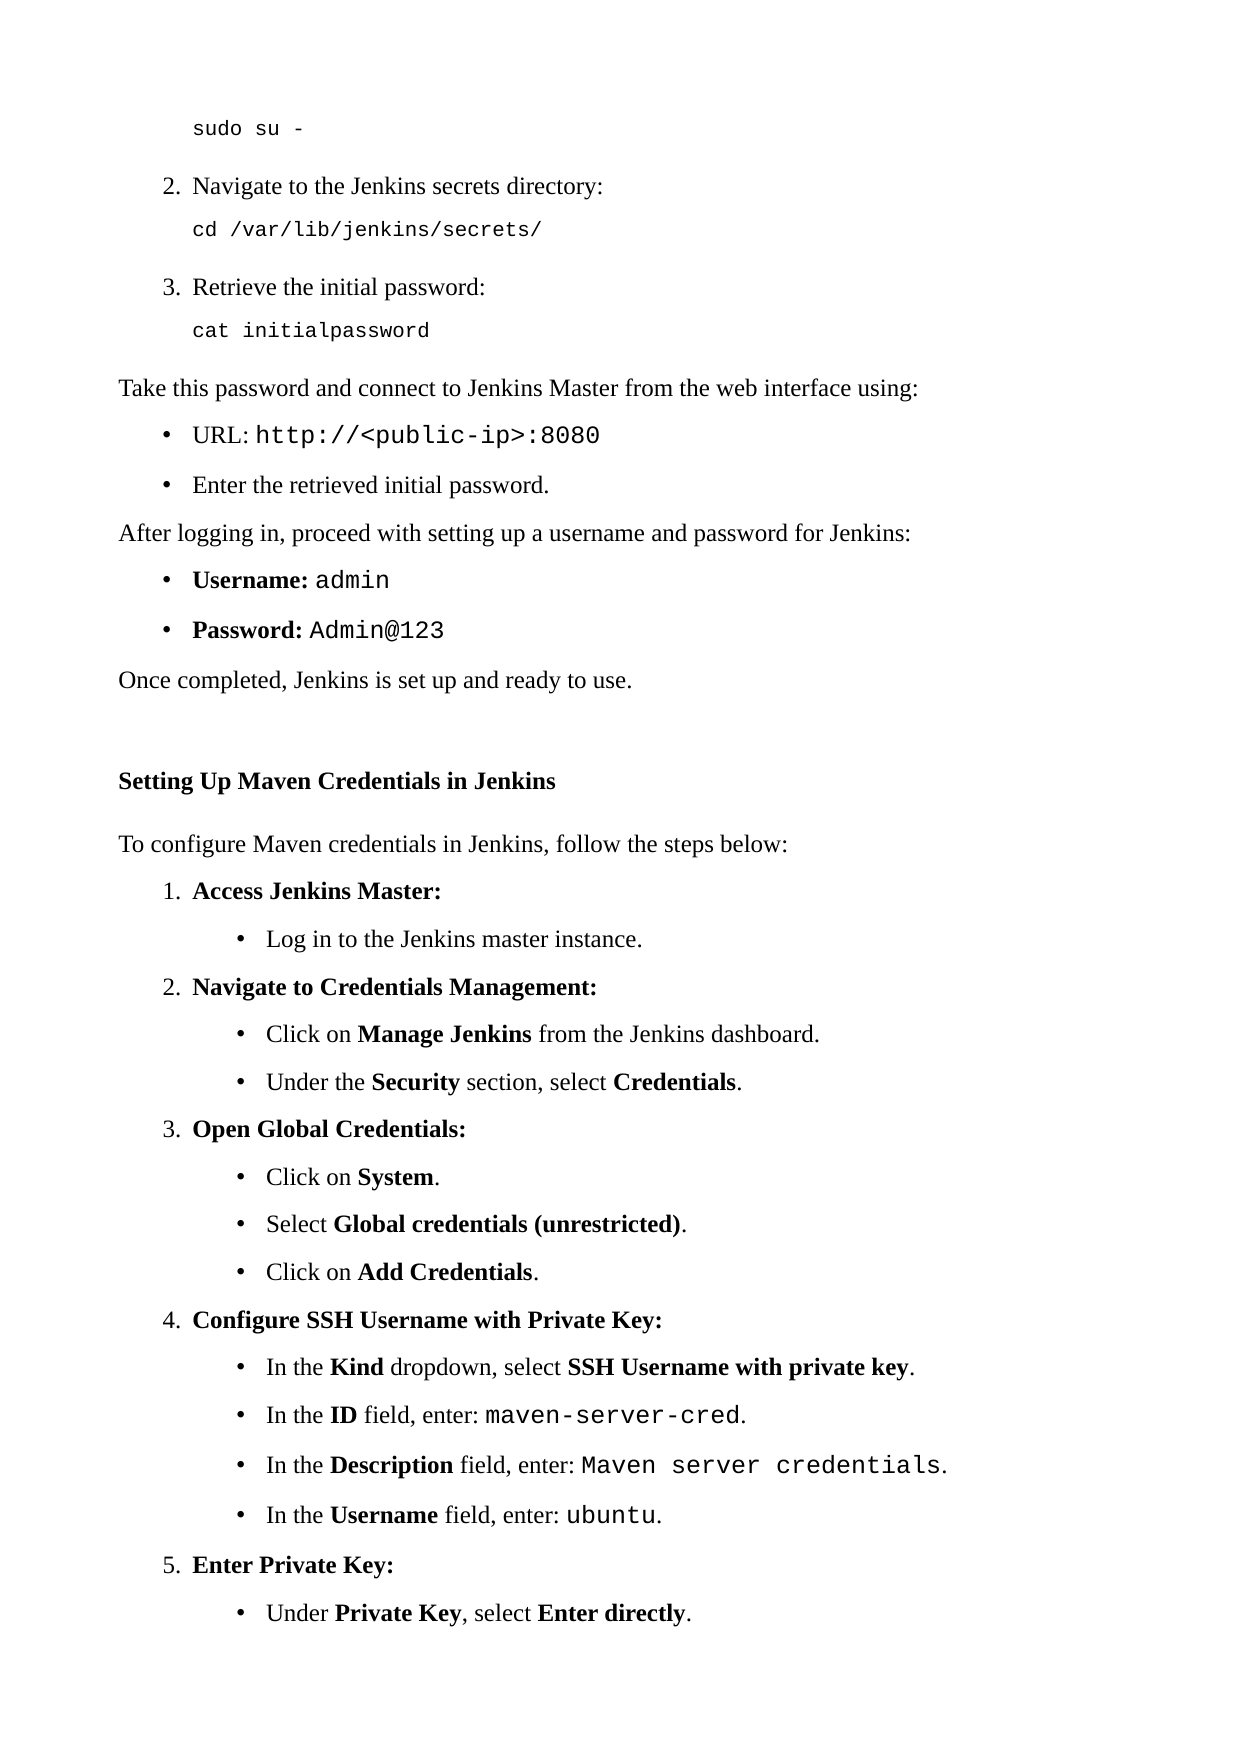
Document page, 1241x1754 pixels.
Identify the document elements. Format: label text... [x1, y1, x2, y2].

list Under Private Key, select Enter directly. [236, 1598, 1122, 1626]
list Log in to the Jenkins master instance. [236, 924, 1122, 953]
list Under the Security section, select Credentials. [236, 1067, 1122, 1096]
text To configure Maven credentials in Jenkins, follow the steps below: [118, 829, 1122, 857]
list In the Description field, enter: Maven server credentials. [236, 1450, 1122, 1481]
list Select Global credentials (unrestricted). [236, 1209, 1122, 1238]
list URL: http://<public-ip>:8080 [162, 420, 1122, 451]
list Click on Manage Jenkins from the Jenkins dashboard. [236, 1019, 1122, 1048]
list sudo su - [162, 118, 1122, 142]
list Enter Private Key: [162, 1550, 1122, 1579]
list Enter the retrieved initial password. [162, 470, 1122, 499]
text Setting Up Maven Credentials in Jenkins [118, 766, 1122, 795]
list cat initialpassword [162, 319, 1122, 343]
list Open Global Credentials: [162, 1114, 1122, 1143]
list cd /var/lib/jenkins/secrets/ [162, 219, 1122, 242]
text After logging in, proceed with setting up a username and password for Jenkins: [118, 518, 1122, 547]
list Password: Admin@123 [162, 616, 1122, 646]
list Username: admin [162, 566, 1122, 596]
list Click on Add Credentials. [236, 1257, 1122, 1286]
list Click on System. [236, 1162, 1122, 1191]
list In the ID field, enter: maven-server-cred. [236, 1400, 1122, 1431]
list Access Jenkins Master: [162, 876, 1122, 905]
list Navigate to the Jenkins secrets directory: [162, 171, 1122, 200]
text Once completed, Jenkins is set up and ready to use. [118, 666, 1122, 694]
list Configure SSH Username with Private Key: [162, 1305, 1122, 1333]
list Retrieve the initial password: [162, 272, 1122, 301]
list In the Username field, enter: ubuntu. [236, 1500, 1122, 1531]
list In the Kind dropdown, select SSH Username with private key. [236, 1352, 1122, 1381]
list Navigate to Credentials Management: [162, 972, 1122, 1000]
text Take this password and connect to Jenkins Master from the web interface using: [118, 373, 1122, 401]
